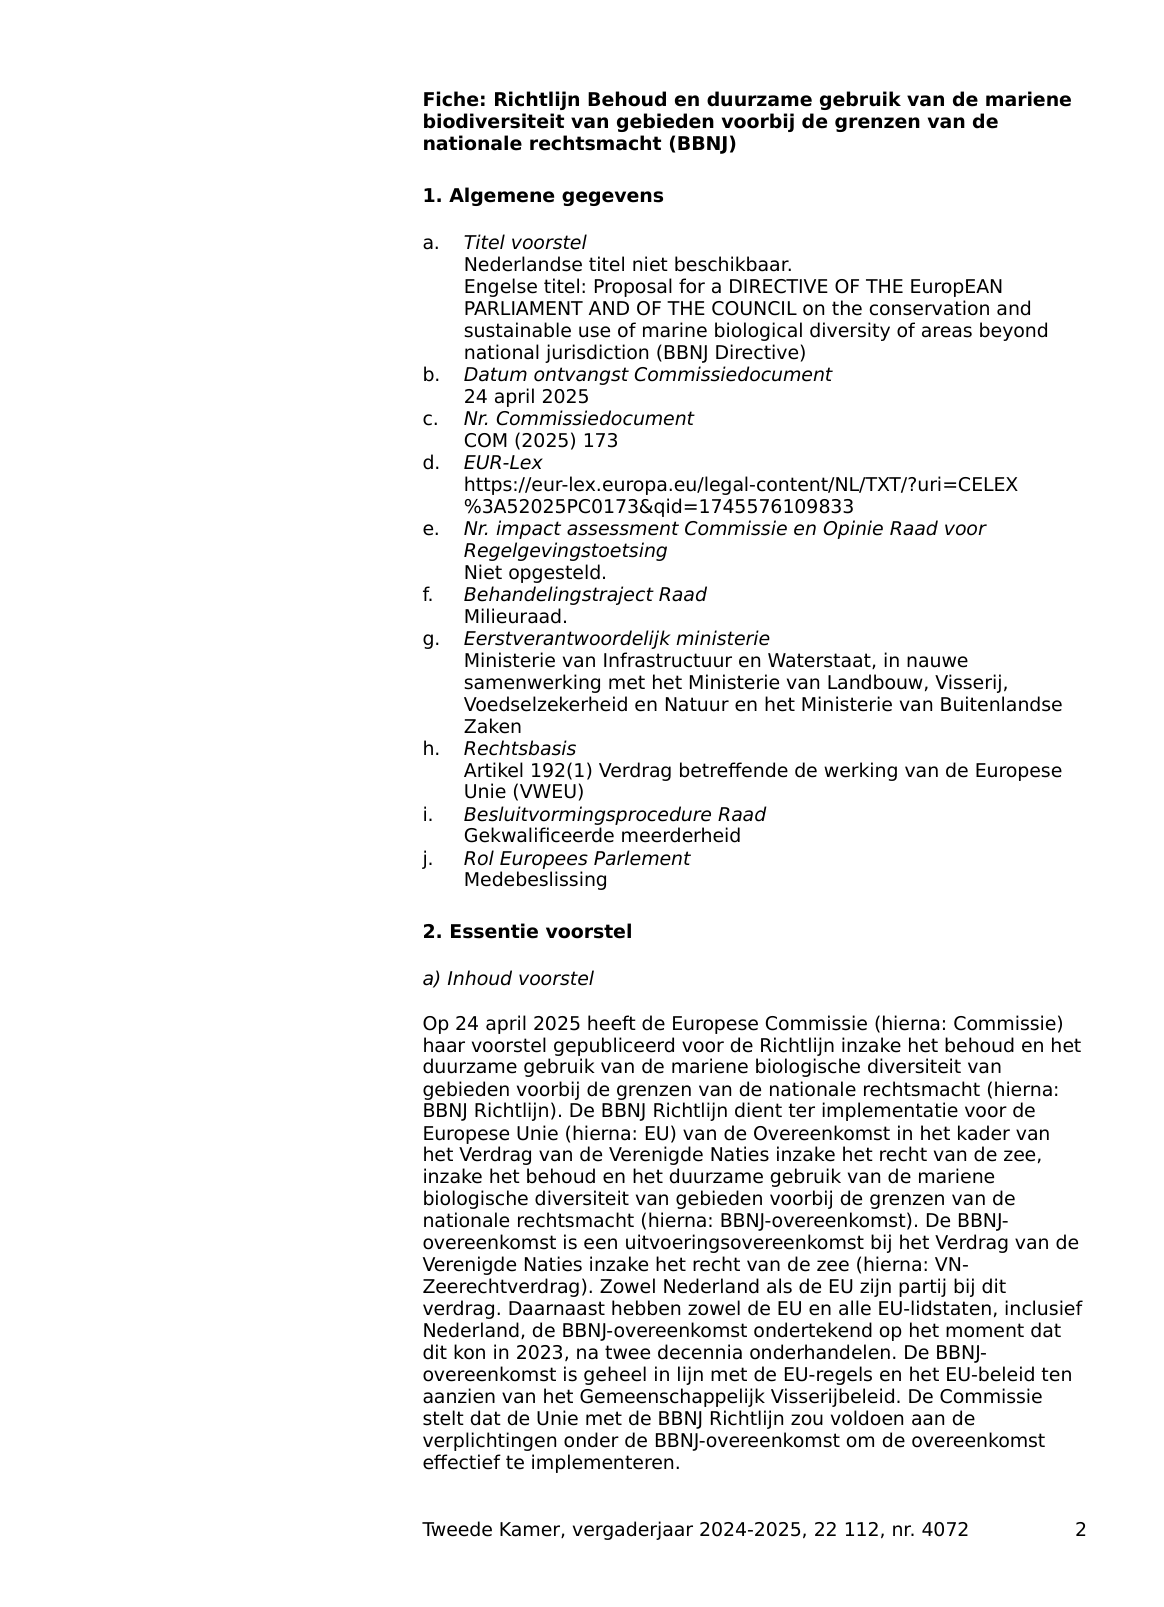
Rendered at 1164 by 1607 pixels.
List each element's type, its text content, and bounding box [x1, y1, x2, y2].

text Gekwalificeerde meerderheid [464, 825, 1087, 847]
text Artikel 192(1) Verdrag betreffende de werking van de Europese Unie (VWEU) [464, 759, 1087, 803]
text h. Rechtsbasis [422, 737, 1087, 759]
text Nederlandse titel niet beschikbaar. [464, 254, 1087, 276]
subtitle 2. Essentie voorstel [422, 921, 1087, 943]
text 24 april 2025 [464, 386, 1087, 408]
text f. Behandelingstraject Raad [422, 584, 1087, 606]
text e. Nr. impact assessment Commissie en Opinie Raad voor Regelgevingstoetsing [422, 518, 1087, 562]
text i. Besluitvormingsprocedure Raad [422, 803, 1087, 825]
subtitle 1. Algemene gegevens [422, 185, 1087, 207]
subtitle Fiche: Richtlijn Behoud en duurzame gebruik van de mariene biodiversiteit van gebieden voorbij de grenzen van de nationale rechtsmacht (BBNJ) [422, 89, 1087, 155]
text j. Rol Europees Parlement [422, 847, 1087, 869]
text Op 24 april 2025 heeft de Europese Commissie (hierna: Commissie) haar voorstel gepubliceerd voor de Richtlijn inzake het behoud en het duurzame gebruik van de mariene biologische diversiteit van gebieden voorbij de grenzen van de nationale rechtsmacht (hierna: BBNJ Richtlijn). De BBNJ Richtlijn dient ter implementatie voor de Europese Unie (hierna: EU) van de Overeenkomst in het kader van het Verdrag van de Verenigde Naties inzake het recht van de zee, inzake het behoud en het duurzame gebruik van de mariene biologische diversiteit van gebieden voorbij de grenzen van de nationale rechtsmacht (hierna: BBNJ-overeenkomst). De BBNJ-overeenkomst is een uitvoeringsovereenkomst bij het Verdrag van de Verenigde Naties inzake het recht van de zee (hierna: VN-Zeerechtverdrag). Zowel Nederland als de EU zijn partij bij dit verdrag. Daarnaast hebben zowel de EU en alle EU-lidstaten, inclusief Nederland, de BBNJ-overeenkomst ondertekend op het moment dat dit kon in 2023, na twee decennia onderhandelen. De BBNJ-overeenkomst is geheel in lijn met de EU-regels en het EU-beleid ten aanzien van het Gemeenschappelijk Visserijbeleid. De Commissie stelt dat de Unie met de BBNJ Richtlijn zou voldoen aan de verplichtingen onder de BBNJ-overeenkomst om de overeenkomst effectief te implementeren. [422, 1012, 1087, 1474]
text Niet opgesteld. [464, 562, 1087, 584]
text Milieuraad. [464, 606, 1087, 628]
text Medebeslissing [464, 869, 1087, 891]
text COM (2025) 173 [464, 430, 1087, 452]
text Engelse titel: Proposal for a DIRECTIVE OF THE EuropEAN PARLIAMENT AND OF THE COUNCIL on the conservation and sustainable use of marine biological diversity of areas beyond national jurisdiction (BBNJ Directive) [464, 276, 1087, 364]
subtitle a) Inhoud voorstel [422, 968, 1087, 990]
text b. Datum ontvangst Commissiedocument [422, 364, 1087, 386]
text g. Eerstverantwoordelijk ministerie [422, 628, 1087, 649]
text d. EUR-Lex [422, 452, 1087, 474]
text c. Nr. Commissiedocument [422, 408, 1087, 430]
text a. Titel voorstel [422, 232, 1087, 254]
text Ministerie van Infrastructuur en Waterstaat, in nauwe samenwerking met het Ministerie van Landbouw, Visserij, Voedselzekerheid en Natuur en het Ministerie van Buitenlandse Zaken [464, 649, 1087, 737]
text https://eur-lex.europa.eu/legal-content/NL/TXT/?uri=CELEX%3A52025PC0173&qid=1745576109833 [464, 474, 1087, 518]
